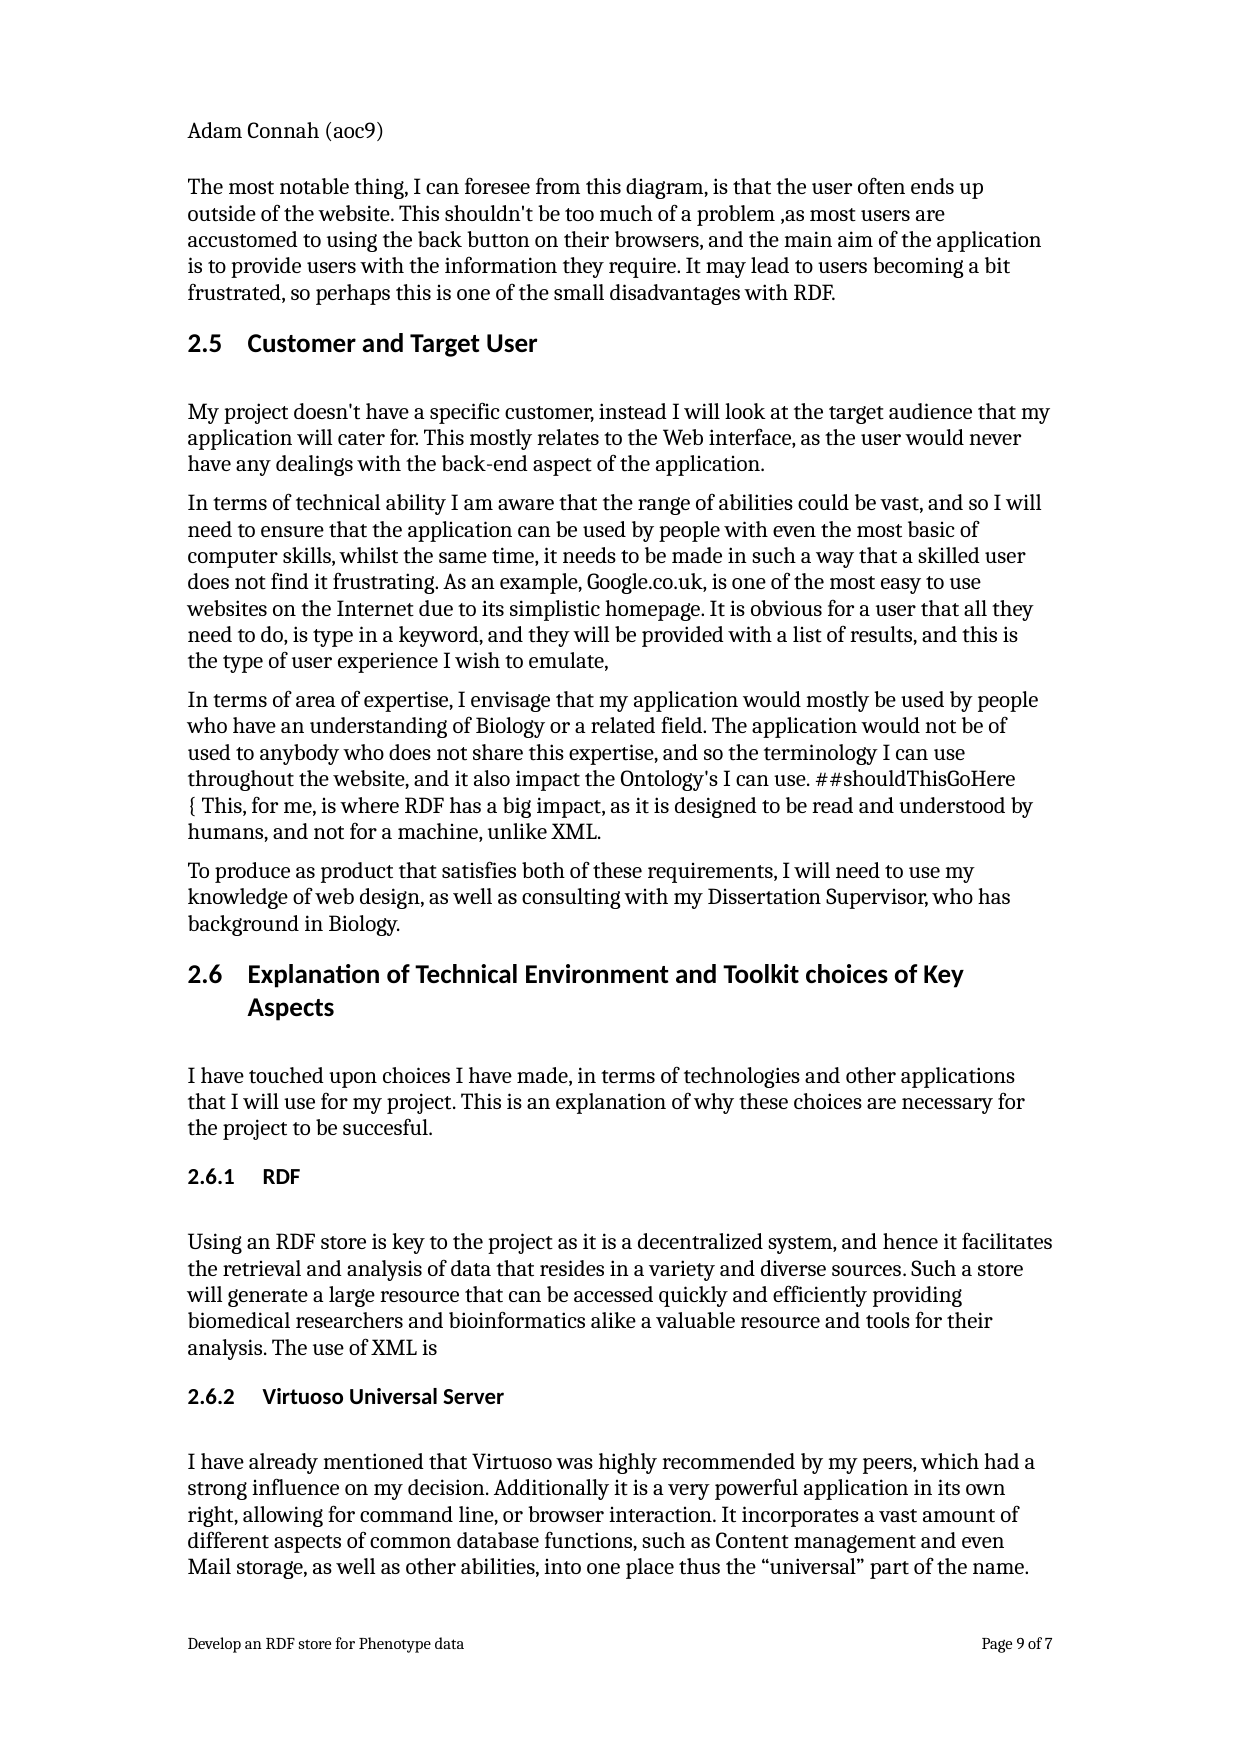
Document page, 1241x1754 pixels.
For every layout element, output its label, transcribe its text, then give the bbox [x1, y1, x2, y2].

subtitle Customer and Target User [187, 327, 1053, 359]
subtitle RDF [187, 1162, 1053, 1190]
text I have touched upon choices I have made, in terms of technologies and other applications that I will use for my project. This is an explanation of why these choices are necessary for the project to be succesful. [187, 1062, 1053, 1141]
subtitle Explanation of Technical Environment and Toolkit choices of Key Aspects [187, 957, 1053, 1023]
text The most notable thing, I can foresee from this diagram, is that the user often ends up outside of the website. This shouldn't be too much of a problem ,as most users are accustomed to using the back button on their browsers, and the main aim of the application is to provide users with the information they require. It may lead to users becoming a bit frustrated, so perhaps this is one of the small disadvantages with RDF. [187, 174, 1053, 306]
text Using an RDF store is key to the project as it is a decentralized system, and hence it facilitates the retrieval and analysis of data that resides in a variety and diverse sources. Such a store will generate a large resource that can be accessed quickly and efficiently providing biomedical researchers and bioinformatics alike a valuable resource and tools for their analysis. The use of XML is [187, 1229, 1053, 1361]
text To produce as product that satisfies both of these requirements, I will need to use my knowledge of web design, as well as consulting with my Dissertation Supervisor, who has background in Biology. [187, 858, 1053, 937]
text In terms of area of expertise, I envisage that my application would mostly be used by people who have an understanding of Biology or a related field. The application would not be of used to anybody who does not share this expertise, and so the terminology I can use throughout the website, and it also impact the Ontology's I can use. ##shouldThisGoHere { This, for me, is where RDF has a big impact, as it is designed to be read and understood by humans, and not for a machine, unlike XML. [187, 687, 1053, 845]
text I have already mentioned that Virtuoso was highly recommended by my peers, which had a strong influence on my decision. Additionally it is a very powerful application in its own right, allowing for command line, or browser interaction. It incorporates a vast amount of different aspects of common database functions, such as Content management and even Mail storage, as well as other abilities, into one place thus the “universal” part of the name. [187, 1449, 1053, 1580]
subtitle Virtuoso Universal Server [187, 1382, 1053, 1410]
text In terms of technical ability I am aware that the range of abilities could be vast, and so I will need to ensure that the application can be used by people with even the most basic of computer skills, whilst the same time, it needs to be made in such a way that a skilled user does not find it frustrating. As an example, Google.co.uk, is one of the most easy to use websites on the Internet due to its simplistic homepage. It is obvious for a user that all they need to do, is type in a keyword, and they will be provided with a list of results, and this is the type of user experience I wish to emulate, [187, 490, 1053, 674]
text My project doesn't have a specific customer, instead I will look at the target audience that my application will cater for. This mostly relates to the Web interface, as the user would never have any dealings with the back-end aspect of the application. [187, 398, 1053, 477]
